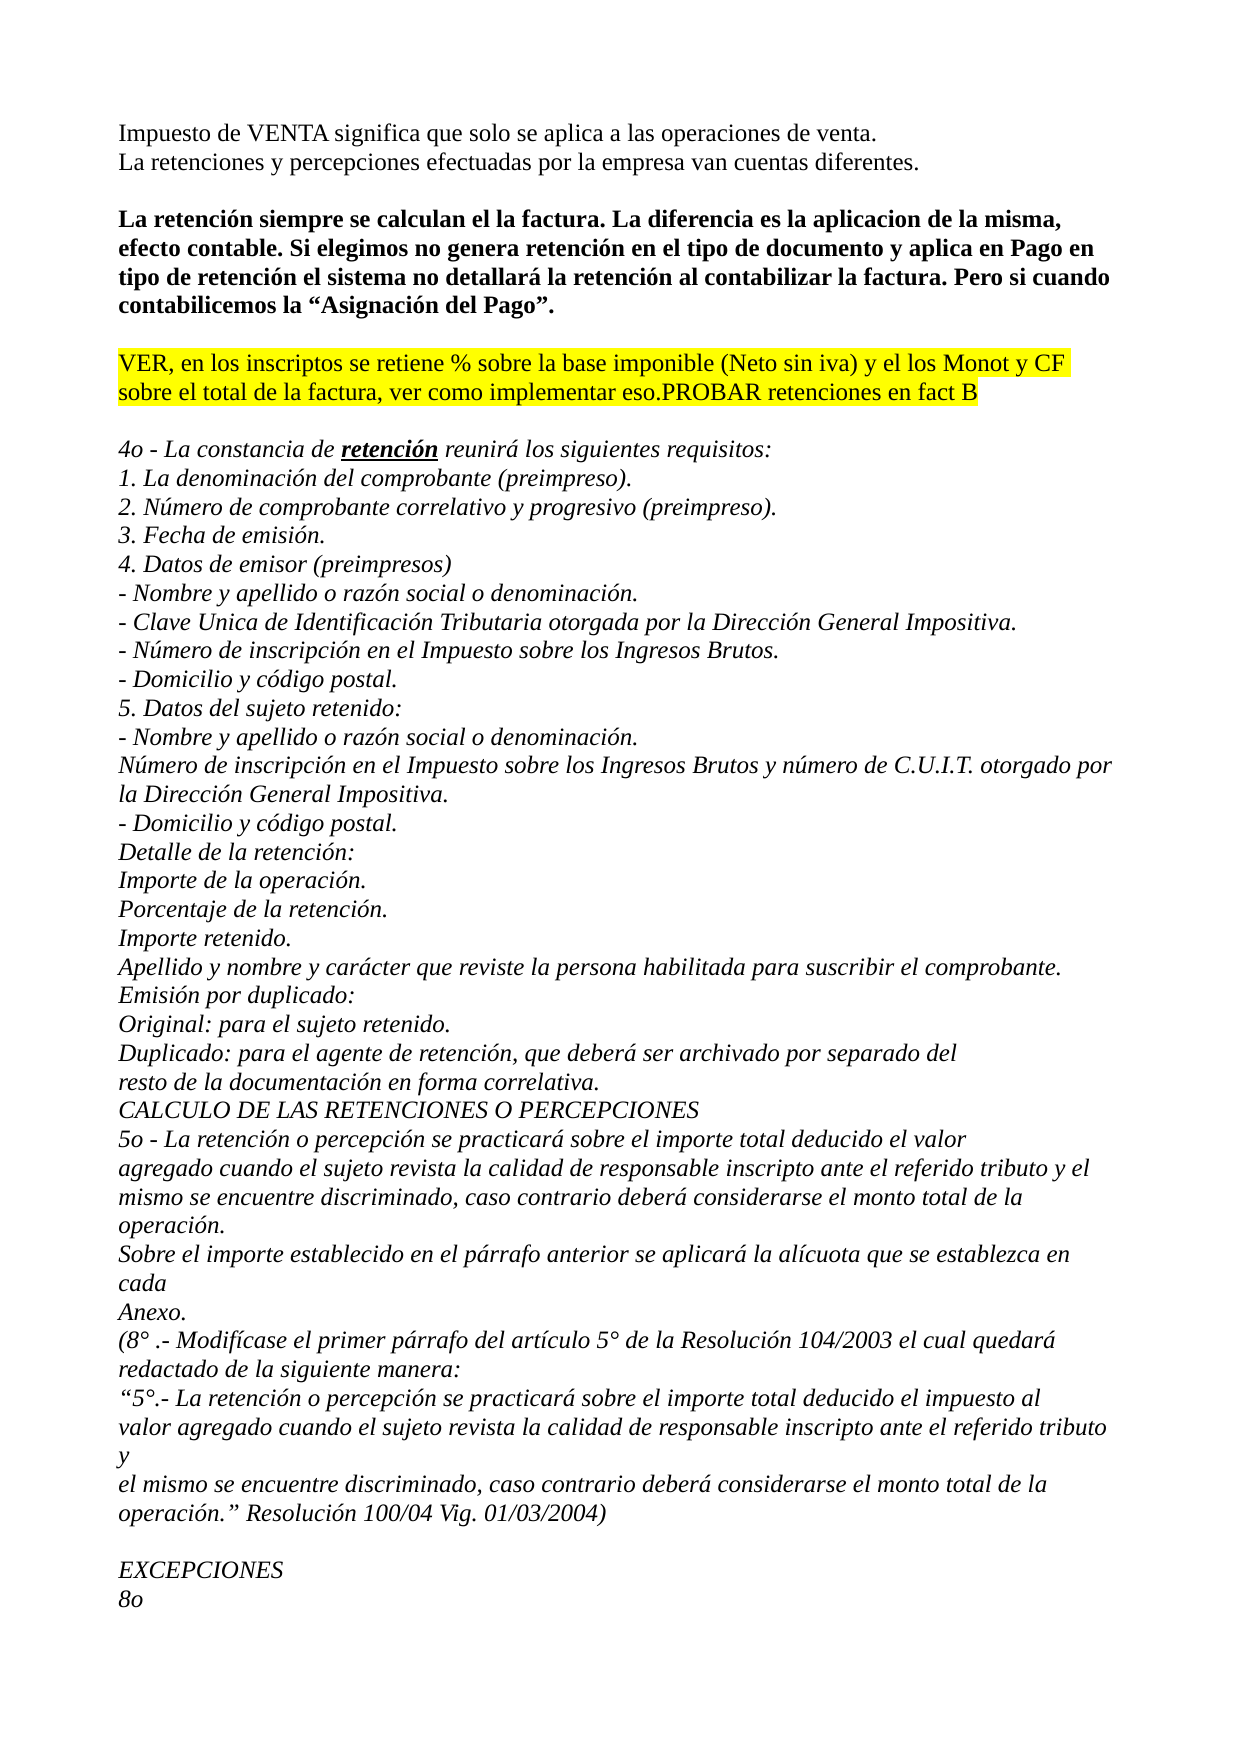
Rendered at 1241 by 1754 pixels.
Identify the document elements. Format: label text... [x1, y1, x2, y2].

text mismo se encuentre discriminado, caso contrario deberá considerarse el monto total de la operación. [118, 1182, 1122, 1239]
text 5o - La retención o percepción se practicará sobre el importe total deducido el valor [118, 1124, 1122, 1153]
text Importe de la operación. [118, 866, 1122, 894]
text Número de inscripción en el Impuesto sobre los Ingresos Brutos y número de C.U.I.T. otorgado por la Dirección General Impositiva. [118, 751, 1122, 808]
text - Número de inscripción en el Impuesto sobre los Ingresos Brutos. [118, 636, 1122, 664]
text - Domicilio y código postal. [118, 664, 1122, 693]
text Porcentaje de la retención. [118, 894, 1122, 923]
text - Nombre y apellido o razón social o denominación. [118, 722, 1122, 751]
text Original: para el sujeto retenido. [118, 1009, 1122, 1038]
text agregado cuando el sujeto revista la calidad de responsable inscripto ante el referido tributo y el [118, 1153, 1122, 1182]
text - Domicilio y código postal. [118, 808, 1122, 837]
text La retenciones y percepciones efectuadas por la empresa van cuentas diferentes. [118, 147, 1122, 176]
text La retención siempre se calculan el la factura. La diferencia es la aplicacion de la misma, efecto contable. Si elegimos no genera retención en el tipo de documento y aplica en Pago en tipo de retención el sistema no detallará la retención al contabilizar la factura. Pero si cuando contabilicemos la “Asignación del Pago”. [118, 204, 1122, 319]
text resto de la documentación en forma correlativa. [118, 1067, 1122, 1096]
text 1. La denominación del comprobante (preimpreso). [118, 463, 1122, 492]
text 4o - La constancia de retención reunirá los siguientes requisitos: [118, 434, 1122, 463]
text Anexo. [118, 1297, 1122, 1326]
text redactado de la siguiente manera: [118, 1354, 1122, 1383]
text Apellido y nombre y carácter que reviste la persona habilitada para suscribir el comprobante. [118, 952, 1122, 981]
text 3. Fecha de emisión. [118, 521, 1122, 549]
text (8° .- Modifícase el primer párrafo del artículo 5° de la Resolución 104/2003 el cual quedará [118, 1326, 1122, 1354]
text Sobre el importe establecido en el párrafo anterior se aplicará la alícuota que se establezca en cada [118, 1239, 1122, 1297]
text 5. Datos del sujeto retenido: [118, 693, 1122, 722]
text Duplicado: para el agente de retención, que deberá ser archivado por separado del [118, 1038, 1122, 1067]
text “5°.- La retención o percepción se practicará sobre el importe total deducido el impuesto al [118, 1383, 1122, 1412]
text Emisión por duplicado: [118, 981, 1122, 1009]
text - Clave Unica de Identificación Tributaria otorgada por la Dirección General Impositiva. [118, 607, 1122, 636]
text 4. Datos de emisor (preimpresos) [118, 549, 1122, 578]
text 8o [118, 1584, 1122, 1613]
text el mismo se encuentre discriminado, caso contrario deberá considerarse el monto total de la [118, 1469, 1122, 1498]
text VER, en los inscriptos se retiene % sobre la base imponible (Neto sin iva) y el los Monot y CF sobre el total de la factura, ver como implementar eso.PROBAR retenciones en fact B [118, 348, 1122, 406]
text Importe retenido. [118, 923, 1122, 952]
text Detalle de la retención: [118, 837, 1122, 866]
text - Nombre y apellido o razón social o denominación. [118, 578, 1122, 607]
text Impuesto de VENTA significa que solo se aplica a las operaciones de venta. [118, 118, 1122, 147]
text CALCULO DE LAS RETENCIONES O PERCEPCIONES [118, 1096, 1122, 1124]
text EXCEPCIONES [118, 1556, 1122, 1584]
text operación.” Resolución 100/04 Vig. 01/03/2004) [118, 1498, 1122, 1527]
text 2. Número de comprobante correlativo y progresivo (preimpreso). [118, 492, 1122, 521]
text valor agregado cuando el sujeto revista la calidad de responsable inscripto ante el referido tributo y [118, 1412, 1122, 1469]
